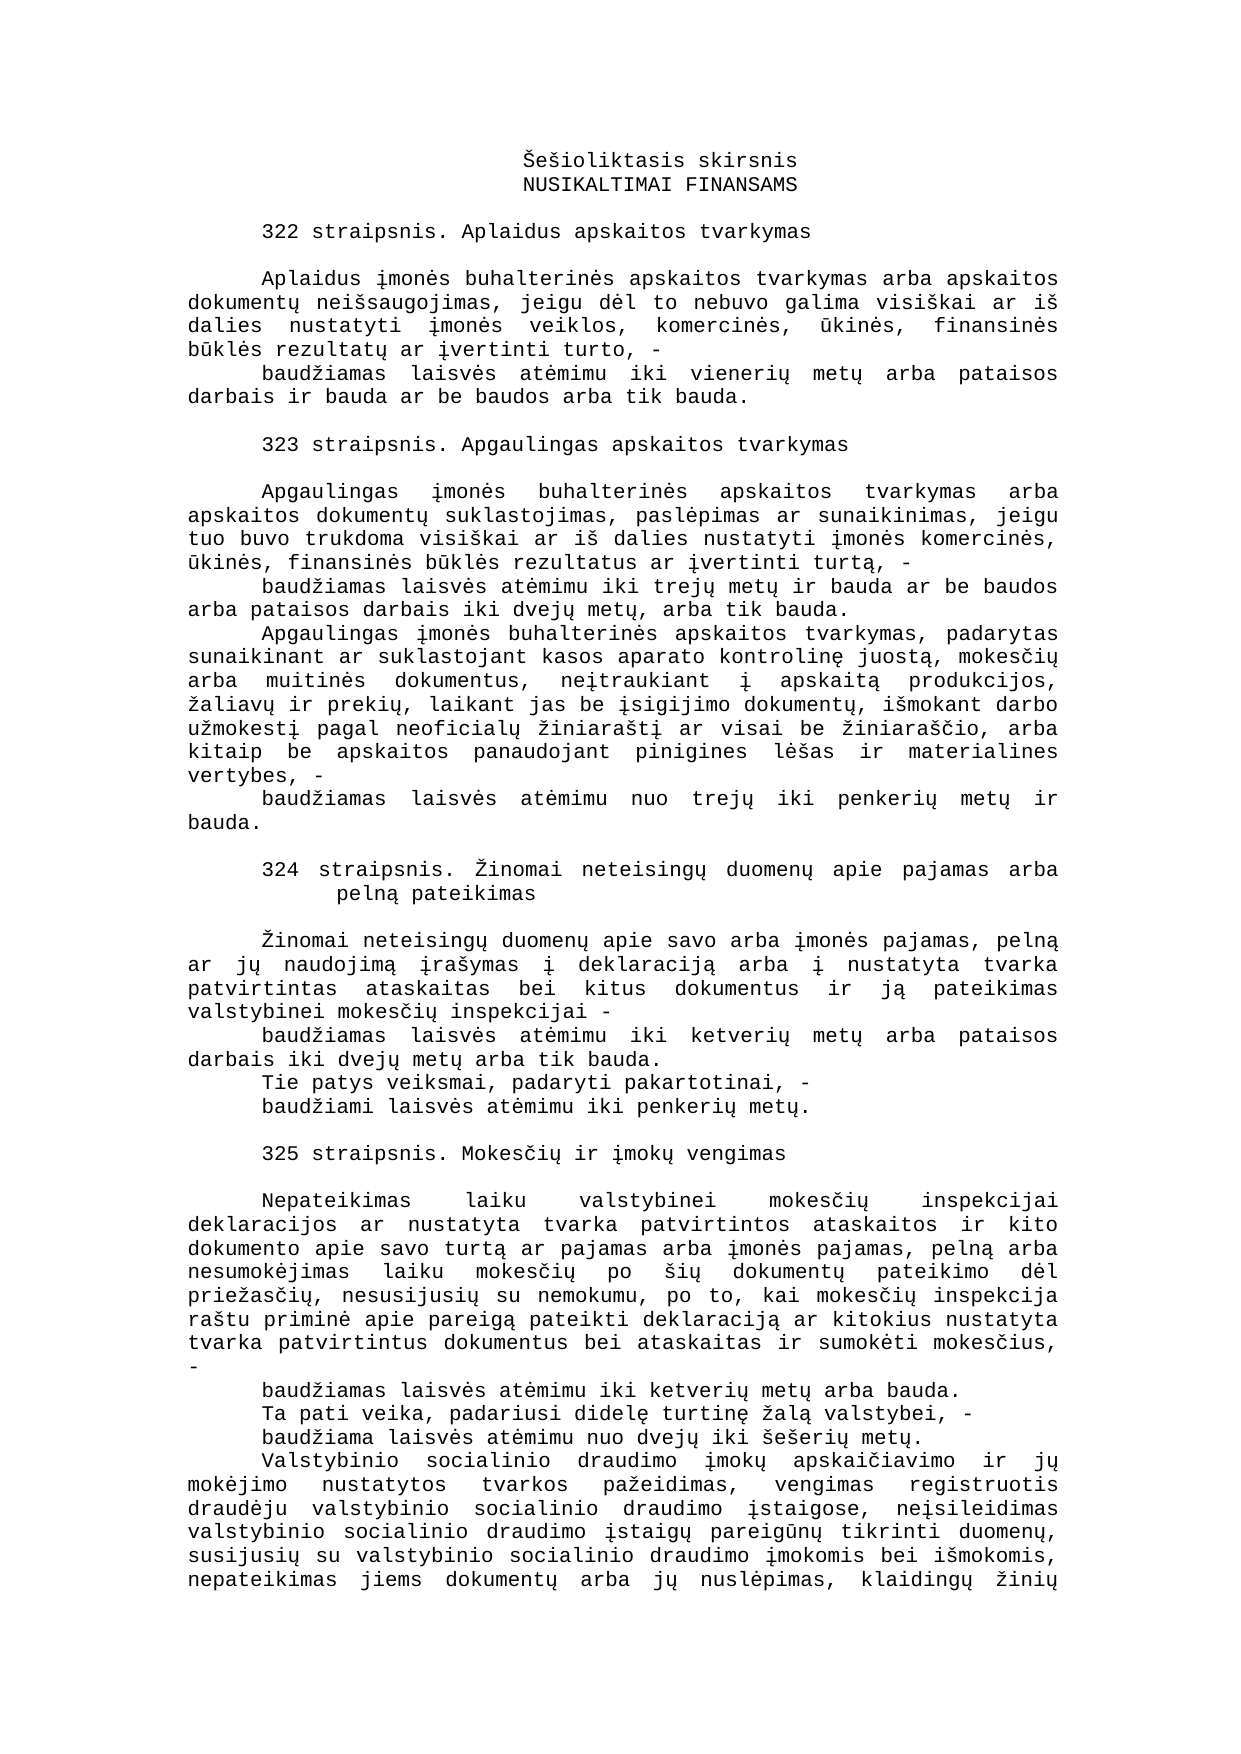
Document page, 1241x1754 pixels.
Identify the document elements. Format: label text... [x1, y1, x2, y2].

text 323 straipsnis. Apgaulingas apskaitos tvarkymas [208, 434, 1059, 457]
text 324 straipsnis. Žinomai neteisingų duomenų apie pajamas arba pelną pateikimas [261, 859, 1059, 907]
text 325 straipsnis. Mokesčių ir įmokų vengimas [206, 1143, 1059, 1167]
text Ta pati veika, padariusi didelę turtinę žalą valstybei, - [205, 1403, 1059, 1427]
text Apgaulingas įmonės buhalterinės apskaitos tvarkymas arba apskaitos dokumentų suklastojimas, paslėpimas ar sunaikinimas, jeigu tuo buvo trukdoma visiškai ar iš dalies nustatyti įmonės komercinės, ūkinės, finansinės būklės rezultatus ar įvertinti turtą, - [187, 481, 1059, 576]
text baudžiamas laisvės atėmimu iki ketverių metų arba bauda. [205, 1379, 1059, 1403]
text baudžiama laisvės atėmimu nuo dvejų iki šešerių metų. [205, 1427, 1059, 1451]
text Nepateikimas laiku valstybinei mokesčių inspekcijai deklaracijos ar nustatyta tvarka patvirtintos ataskaitos ir kito dokumento apie savo turtą ar pajamas arba įmonės pajamas, pelną arba nesumokėjimas laiku mokesčių po šių dokumentų pateikimo dėl priežasčių, nesusijusių su nemokumu, po to, kai mokesčių inspekcija raštu priminė apie pareigą pateikti deklaraciją ar kitokius nustatyta tvarka patvirtintus dokumentus bei ataskaitas ir sumokėti mokesčius, - [187, 1190, 1059, 1379]
text baudžiamas laisvės atėmimu nuo trejų iki penkerių metų ir bauda. [187, 788, 1059, 836]
text Valstybinio socialinio draudimo įmokų apskaičiavimo ir jų mokėjimo nustatytos tvarkos pažeidimas, vengimas registruotis draudėju valstybinio socialinio draudimo įstaigose, neįsileidimas valstybinio socialinio draudimo įstaigų pareigūnų tikrinti duomenų, susijusių su valstybinio socialinio draudimo įmokomis bei išmokomis, nepateikimas jiems dokumentų arba jų nuslėpimas, klaidingų žinių [187, 1451, 1059, 1592]
text Tie patys veiksmai, padaryti pakartotinai, - [187, 1072, 1059, 1096]
text Apgaulingas įmonės buhalterinės apskaitos tvarkymas, padarytas sunaikinant ar suklastojant kasos aparato kontrolinę juostą, mokesčių arba muitinės dokumentus, neįtraukiant į apskaitą produkcijos, žaliavų ir prekių, laikant jas be įsigijimo dokumentų, išmokant darbo užmokestį pagal neoficialų žiniaraštį ar visai be žiniaraščio, arba kitaip be apskaitos panaudojant pinigines lėšas ir materialines vertybes, - [187, 623, 1059, 788]
text NUSIKALTIMAI FINANSAMS [187, 174, 1059, 197]
text baudžiami laisvės atėmimu iki penkerių metų. [187, 1096, 1059, 1119]
text 322 straipsnis. Aplaidus apskaitos tvarkymas [205, 221, 1059, 244]
text Šešioliktasis skirsnis [187, 150, 1059, 174]
text baudžiamas laisvės atėmimu iki trejų metų ir bauda ar be baudos arba pataisos darbais iki dvejų metų, arba tik bauda. [187, 576, 1059, 623]
text baudžiamas laisvės atėmimu iki vienerių metų arba pataisos darbais ir bauda ar be baudos arba tik bauda. [187, 363, 1059, 410]
text Aplaidus įmonės buhalterinės apskaitos tvarkymas arba apskaitos dokumentų neišsaugojimas, jeigu dėl to nebuvo galima visiškai ar iš dalies nustatyti įmonės veiklos, komercinės, ūkinės, finansinės būklės rezultatų ar įvertinti turto, - [187, 268, 1059, 363]
text baudžiamas laisvės atėmimu iki ketverių metų arba pataisos darbais iki dvejų metų arba tik bauda. [187, 1025, 1059, 1072]
text Žinomai neteisingų duomenų apie savo arba įmonės pajamas, pelną ar jų naudojimą įrašymas į deklaraciją arba į nustatyta tvarka patvirtintas ataskaitas bei kitus dokumentus ir ją pateikimas valstybinei mokesčių inspekcijai - [187, 930, 1059, 1025]
